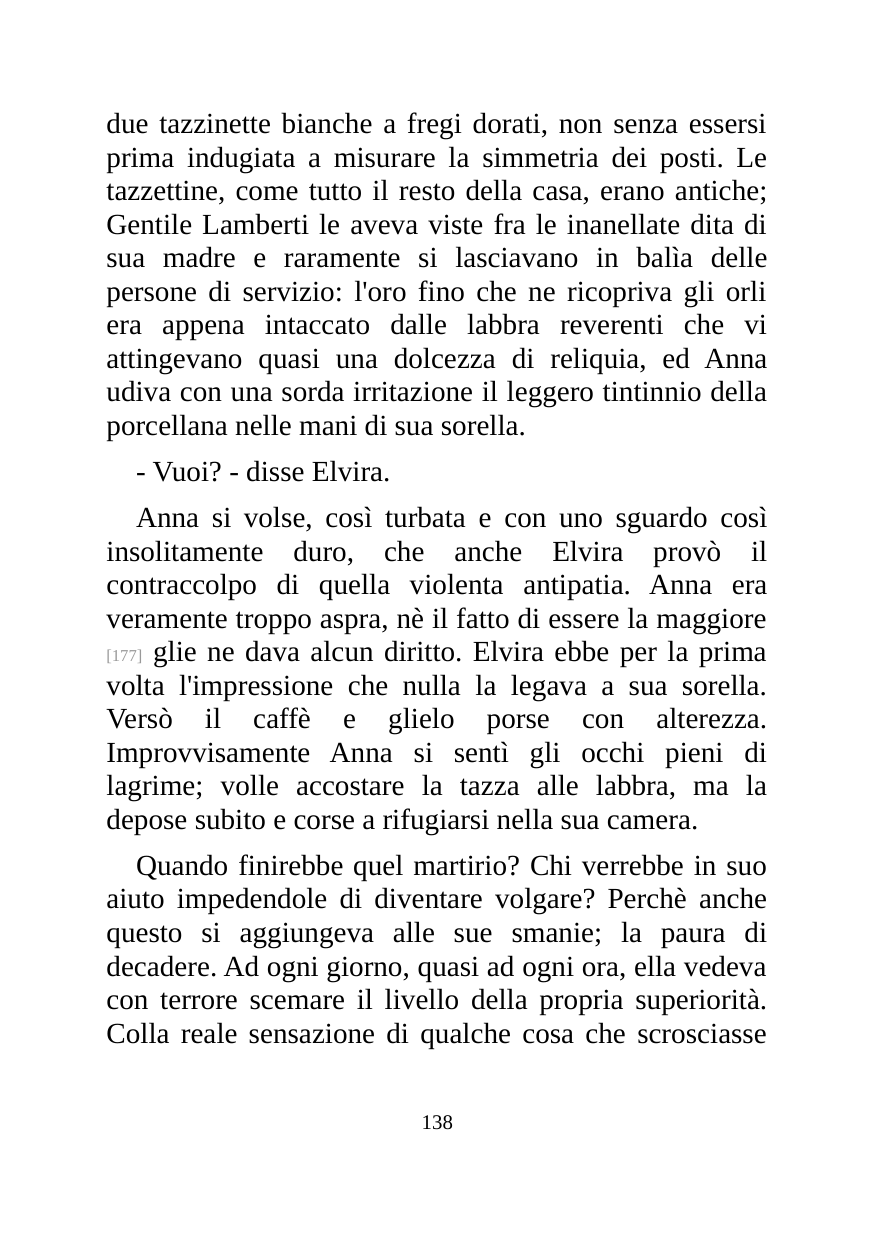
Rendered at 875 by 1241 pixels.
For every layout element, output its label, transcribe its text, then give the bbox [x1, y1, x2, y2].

text Quando finirebbe quel martirio? Chi verrebbe in suo aiuto impedendole di diventare volgare? Perchè anche questo si aggiungeva alle sue smanie; la paura di decadere. Ad ogni giorno, quasi ad ogni ora, ella vedeva con terrore scemare il livello della propria superiorità. Colla reale sensazione di qualche cosa che scrosciasse [106, 848, 768, 1049]
text Anna si volse, così turbata e con uno sguardo così insolitamente duro, che anche Elvira provò il contraccolpo di quella violenta antipatia. Anna era veramente troppo aspra, nè il fatto di essere la maggiore [177] glie ne dava alcun diritto. Elvira ebbe per la prima volta l'impressione che nulla la legava a sua sorella. Versò il caffè e glielo porse con alterezza. Improvvisamente Anna si sentì gli occhi pieni di lagrime; volle accostare la tazza alle labbra, ma la depose subito e corse a rifugiarsi nella sua camera. [106, 500, 768, 836]
text due tazzinette bianche a fregi dorati, non senza essersi prima indugiata a misurare la simmetria dei posti. Le tazzettine, come tutto il resto della casa, erano antiche; Gentile Lamberti le aveva viste fra le inanellate dita di sua madre e raramente si lasciavano in balìa delle persone di servizio: l'oro fino che ne ricopriva gli orli era appena intaccato dalle labbra reverenti che vi attingevano quasi una dolcezza di reliquia, ed Anna udiva con una sorda irritazione il leggero tintinnio della porcellana nelle mani di sua sorella. [106, 106, 768, 442]
text - Vuoi? - disse Elvira. [106, 454, 768, 488]
